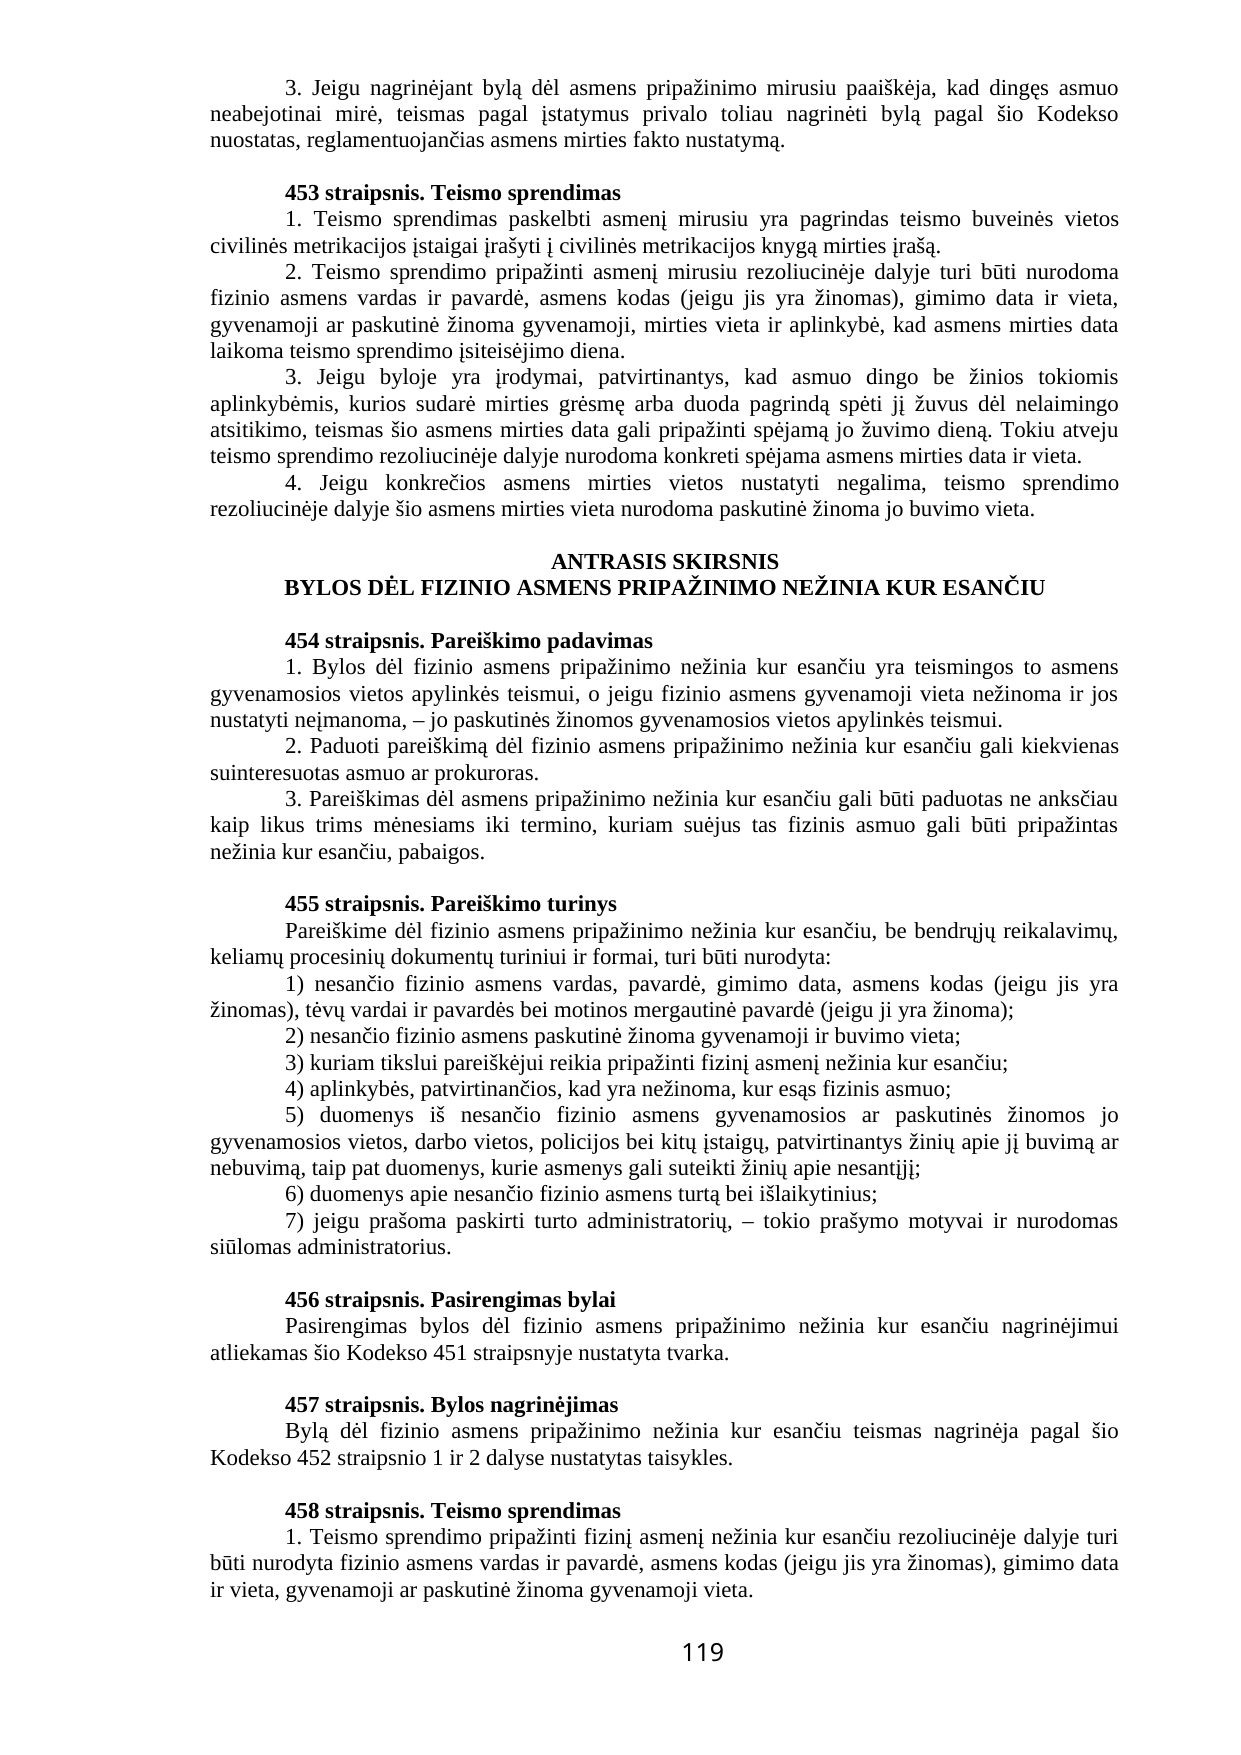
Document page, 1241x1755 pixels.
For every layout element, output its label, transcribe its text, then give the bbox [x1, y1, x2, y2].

subtitle Antrasis skirsnis [210, 548, 1120, 574]
text 3. Jeigu nagrinėjant bylą dėl asmens pripažinimo mirusiu paaiškėja, kad dingęs asmuo neabejotinai mirė, teismas pagal įstatymus privalo toliau nagrinėti bylą pagal šio Kodekso nuostatas, reglamentuojančias asmens mirties fakto nustatymą. [210, 73, 1120, 153]
text 4) aplinkybės, patvirtinančios, kad yra nežinoma, kur esąs fizinis asmuo; [210, 1075, 1120, 1101]
text 458 straipsnis. Teismo sprendimas [210, 1497, 1120, 1523]
text 6) duomenys apie nesančio fizinio asmens turtą bei išlaikytinius; [210, 1180, 1120, 1207]
text 3. Pareiškimas dėl asmens pripažinimo nežinia kur esančiu gali būti paduotas ne anksčiau kaip likus trims mėnesiams iki termino, kuriam suėjus tas fizinis asmuo gali būti pripažintas nežinia kur esančiu, pabaigos. [210, 785, 1120, 864]
text 1) nesančio fizinio asmens vardas, pavardė, gimimo data, asmens kodas (jeigu jis yra žinomas), tėvų vardai ir pavardės bei motinos mergautinė pavardė (jeigu ji yra žinoma); [210, 969, 1120, 1022]
text 2. Paduoti pareiškimą dėl fizinio asmens pripažinimo nežinia kur esančiu gali kiekvienas suinteresuotas asmuo ar prokuroras. [210, 732, 1120, 785]
text Pasirengimas bylos dėl fizinio asmens pripažinimo nežinia kur esančiu nagrinėjimui atliekamas šio Kodekso 451 straipsnyje nustatyta tvarka. [210, 1312, 1120, 1365]
text 1. Teismo sprendimo pripažinti fizinį asmenį nežinia kur esančiu rezoliucinėje dalyje turi būti nurodyta fizinio asmens vardas ir pavardė, asmens kodas (jeigu jis yra žinomas), gimimo data ir vieta, gyvenamoji ar paskutinė žinoma gyvenamoji vieta. [210, 1523, 1120, 1602]
text 3) kuriam tikslui pareiškėjui reikia pripažinti fizinį asmenį nežinia kur esančiu; [210, 1049, 1120, 1075]
text 453 straipsnis. Teismo sprendimas [210, 179, 1120, 205]
text 3. Jeigu byloje yra įrodymai, patvirtinantys, kad asmuo dingo be žinios tokiomis aplinkybėmis, kurios sudarė mirties grėsmę arba duoda pagrindą spėti jį žuvus dėl nelaimingo atsitikimo, teismas šio asmens mirties data gali pripažinti spėjamą jo žuvimo dieną. Tokiu atveju teismo sprendimo rezoliucinėje dalyje nurodoma konkreti spėjama asmens mirties data ir vieta. [210, 363, 1120, 469]
text 1. Bylos dėl fizinio asmens pripažinimo nežinia kur esančiu yra teismingos to asmens gyvenamosios vietos apylinkės teismui, o jeigu fizinio asmens gyvenamoji vieta nežinoma ir jos nustatyti neįmanoma, – jo paskutinės žinomos gyvenamosios vietos apylinkės teismui. [210, 653, 1120, 732]
text Bylą dėl fizinio asmens pripažinimo nežinia kur esančiu teismas nagrinėja pagal šio Kodekso 452 straipsnio 1 ir 2 dalyse nustatytas taisykles. [210, 1418, 1120, 1470]
subtitle BYLOS DĖL Fizinio Asmens pripažinimO nežinia kur esančiu [210, 574, 1120, 601]
text Pareiškime dėl fizinio asmens pripažinimo nežinia kur esančiu, be bendrųjų reikalavimų, keliamų procesinių dokumentų turiniui ir formai, turi būti nurodyta: [210, 917, 1120, 969]
text 4. Jeigu konkrečios asmens mirties vietos nustatyti negalima, teismo sprendimo rezoliucinėje dalyje šio asmens mirties vieta nurodoma paskutinė žinoma jo buvimo vieta. [210, 469, 1120, 522]
text 456 straipsnis. Pasirengimas bylai [210, 1286, 1120, 1312]
text 2. Teismo sprendimo pripažinti asmenį mirusiu rezoliucinėje dalyje turi būti nurodoma fizinio asmens vardas ir pavardė, asmens kodas (jeigu jis yra žinomas), gimimo data ir vieta, gyvenamoji ar paskutinė žinoma gyvenamoji, mirties vieta ir aplinkybė, kad asmens mirties data laikoma teismo sprendimo įsiteisėjimo diena. [210, 258, 1120, 363]
text 2) nesančio fizinio asmens paskutinė žinoma gyvenamoji ir buvimo vieta; [210, 1022, 1120, 1049]
text 1. Teismo sprendimas paskelbti asmenį mirusiu yra pagrindas teismo buveinės vietos civilinės metrikacijos įstaigai įrašyti į civilinės metrikacijos knygą mirties įrašą. [210, 205, 1120, 258]
text 457 straipsnis. Bylos nagrinėjimas [210, 1391, 1120, 1418]
text 7) jeigu prašoma paskirti turto administratorių, – tokio prašymo motyvai ir nurodomas siūlomas administratorius. [210, 1207, 1120, 1259]
text 5) duomenys iš nesančio fizinio asmens gyvenamosios ar paskutinės žinomos jo gyvenamosios vietos, darbo vietos, policijos bei kitų įstaigų, patvirtinantys žinių apie jį buvimą ar nebuvimą, taip pat duomenys, kurie asmenys gali suteikti žinių apie nesantįjį; [210, 1101, 1120, 1180]
text 454 straipsnis. Pareiškimo padavimas [210, 627, 1120, 653]
text 455 straipsnis. Pareiškimo turinys [210, 891, 1120, 917]
